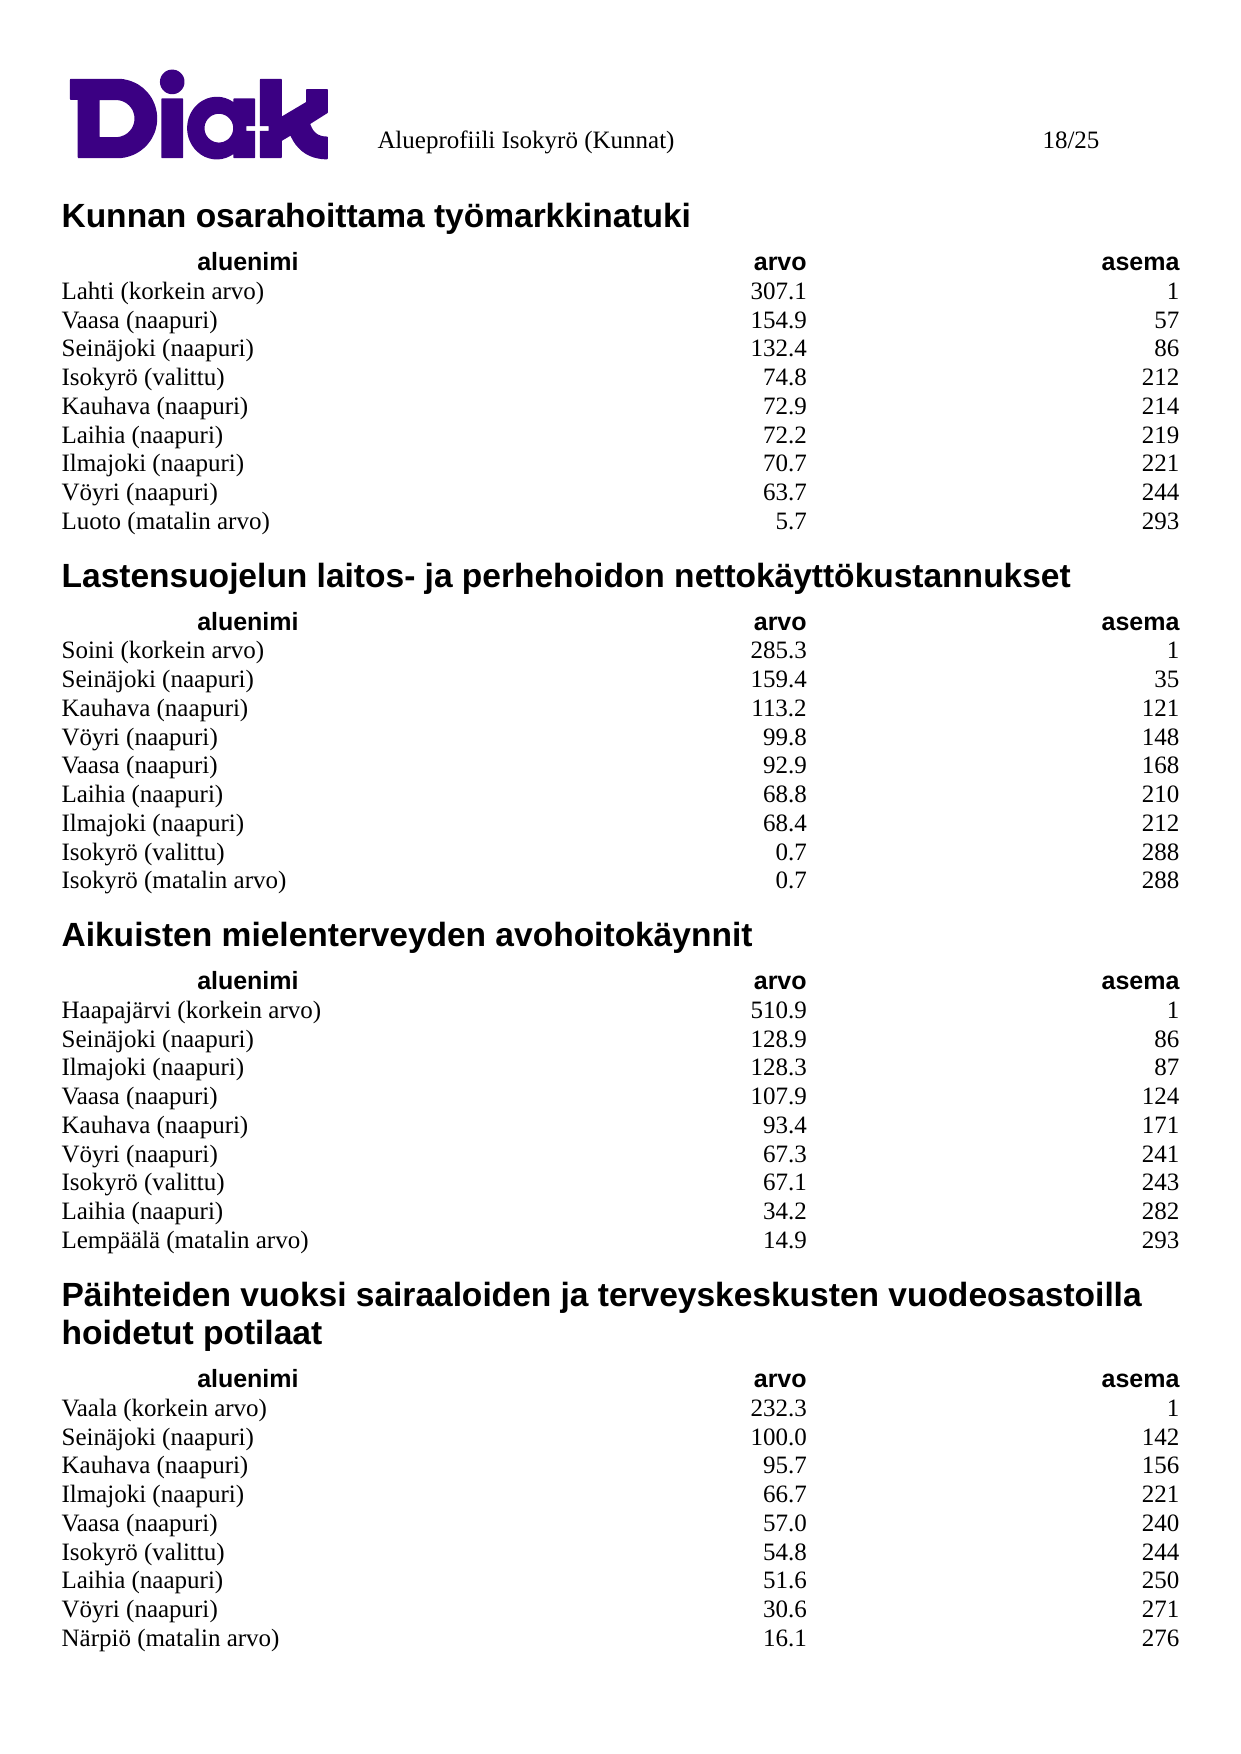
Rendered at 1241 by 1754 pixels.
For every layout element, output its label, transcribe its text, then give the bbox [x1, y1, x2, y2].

table_cell Vaala (korkein arvo) [61, 1393, 434, 1422]
table_cell Ilmajoki (naapuri) [61, 1479, 434, 1508]
table_cell 87 [806, 1053, 1179, 1081]
table_cell 271 [806, 1594, 1179, 1623]
table_cell 244 [806, 477, 1179, 506]
table_cell 142 [806, 1422, 1179, 1451]
table_cell 92.9 [434, 751, 806, 779]
table_cell Lahti (korkein arvo) [61, 276, 434, 305]
table_cell 219 [806, 420, 1179, 448]
table_cell 68.8 [434, 779, 806, 808]
table_cell 86 [806, 1024, 1179, 1052]
table_cell Vaasa (naapuri) [61, 1081, 434, 1110]
table_cell 1 [806, 276, 1179, 305]
table_cell 124 [806, 1081, 1179, 1110]
table_cell Kauhava (naapuri) [61, 693, 434, 722]
table_cell Vöyri (naapuri) [61, 1594, 434, 1623]
table_cell 113.2 [434, 693, 806, 722]
table_cell 68.4 [434, 808, 806, 837]
table_header aluenimi [61, 247, 434, 276]
table_cell 66.7 [434, 1479, 806, 1508]
table_cell 72.2 [434, 420, 806, 448]
table_cell 282 [806, 1196, 1179, 1225]
table_cell 171 [806, 1110, 1179, 1139]
subtitle Lastensuojelun laitos- ja perhehoidon nettokäyttökustannukset [61, 556, 1179, 594]
table_header arvo [434, 607, 806, 636]
table_cell 288 [806, 866, 1179, 894]
table_cell 0.7 [434, 837, 806, 866]
table_cell Vaasa (naapuri) [61, 751, 434, 779]
table_cell 240 [806, 1508, 1179, 1537]
table_cell Laihia (naapuri) [61, 779, 434, 808]
table_cell 307.1 [434, 276, 806, 305]
table_cell Soini (korkein arvo) [61, 636, 434, 664]
table_cell 93.4 [434, 1110, 806, 1139]
table_header arvo [434, 247, 806, 276]
table_cell 250 [806, 1566, 1179, 1594]
table_cell 14.9 [434, 1225, 806, 1254]
table_cell 212 [806, 808, 1179, 837]
table_cell 67.3 [434, 1139, 806, 1167]
table_cell Ilmajoki (naapuri) [61, 808, 434, 837]
table_cell Kauhava (naapuri) [61, 1451, 434, 1479]
table_cell Ilmajoki (naapuri) [61, 449, 434, 477]
table_cell 221 [806, 1479, 1179, 1508]
table_cell Kauhava (naapuri) [61, 391, 434, 420]
table_cell 288 [806, 837, 1179, 866]
table_cell Ilmajoki (naapuri) [61, 1053, 434, 1081]
subtitle Kunnan osarahoittama työmarkkinatuki [61, 196, 1179, 235]
table_cell 63.7 [434, 477, 806, 506]
table_cell 128.9 [434, 1024, 806, 1052]
table_cell 107.9 [434, 1081, 806, 1110]
table_header aluenimi [61, 1364, 434, 1393]
table_cell 51.6 [434, 1566, 806, 1594]
table_cell 156 [806, 1451, 1179, 1479]
table_cell 210 [806, 779, 1179, 808]
table_header aluenimi [61, 607, 434, 636]
table_cell 293 [806, 506, 1179, 535]
table_cell 5.7 [434, 506, 806, 535]
table_cell Laihia (naapuri) [61, 420, 434, 448]
table_cell 100.0 [434, 1422, 806, 1451]
table_cell Isokyrö (valittu) [61, 837, 434, 866]
table_cell Isokyrö (valittu) [61, 1537, 434, 1566]
table_cell 1 [806, 995, 1179, 1024]
table_cell 16.1 [434, 1623, 806, 1652]
table_cell Vöyri (naapuri) [61, 477, 434, 506]
table_cell Kauhava (naapuri) [61, 1110, 434, 1139]
table_cell Laihia (naapuri) [61, 1566, 434, 1594]
table_cell Vaasa (naapuri) [61, 1508, 434, 1537]
table_cell 57.0 [434, 1508, 806, 1537]
table_cell 132.4 [434, 334, 806, 362]
table_cell Laihia (naapuri) [61, 1196, 434, 1225]
table_cell 510.9 [434, 995, 806, 1024]
table_header aluenimi [61, 966, 434, 995]
table_cell 276 [806, 1623, 1179, 1652]
table_cell 221 [806, 449, 1179, 477]
table_cell 212 [806, 362, 1179, 391]
table_cell 154.9 [434, 305, 806, 333]
table_cell 121 [806, 693, 1179, 722]
table_cell 74.8 [434, 362, 806, 391]
table_cell 148 [806, 722, 1179, 751]
table_cell 95.7 [434, 1451, 806, 1479]
table_cell 0.7 [434, 866, 806, 894]
table_cell Seinäjoki (naapuri) [61, 334, 434, 362]
table_cell Luoto (matalin arvo) [61, 506, 434, 535]
table_cell Lempäälä (matalin arvo) [61, 1225, 434, 1254]
table_cell Närpiö (matalin arvo) [61, 1623, 434, 1652]
table_cell 214 [806, 391, 1179, 420]
table_cell 57 [806, 305, 1179, 333]
table_cell 67.1 [434, 1168, 806, 1196]
table_cell 244 [806, 1537, 1179, 1566]
table_cell 232.3 [434, 1393, 806, 1422]
table_cell 285.3 [434, 636, 806, 664]
table_cell Vöyri (naapuri) [61, 1139, 434, 1167]
table_cell Haapajärvi (korkein arvo) [61, 995, 434, 1024]
table_cell Vaasa (naapuri) [61, 305, 434, 333]
table_header asema [806, 1364, 1179, 1393]
subtitle Päihteiden vuoksi sairaaloiden ja terveyskeskusten vuodeosastoilla hoidetut potilaat [61, 1274, 1179, 1352]
table_header asema [806, 607, 1179, 636]
table_cell 72.9 [434, 391, 806, 420]
table_cell 35 [806, 664, 1179, 693]
table_cell 54.8 [434, 1537, 806, 1566]
table_cell 70.7 [434, 449, 806, 477]
table_cell 99.8 [434, 722, 806, 751]
table_cell Vöyri (naapuri) [61, 722, 434, 751]
table_cell 293 [806, 1225, 1179, 1254]
table_cell 159.4 [434, 664, 806, 693]
subtitle Aikuisten mielenterveyden avohoitokäynnit [61, 915, 1179, 954]
table_cell Isokyrö (valittu) [61, 1168, 434, 1196]
table_header arvo [434, 1364, 806, 1393]
table_cell 241 [806, 1139, 1179, 1167]
table_header asema [806, 247, 1179, 276]
table_cell 30.6 [434, 1594, 806, 1623]
table_cell 243 [806, 1168, 1179, 1196]
table_cell Isokyrö (matalin arvo) [61, 866, 434, 894]
table_cell Isokyrö (valittu) [61, 362, 434, 391]
table_cell 168 [806, 751, 1179, 779]
table_cell 128.3 [434, 1053, 806, 1081]
table_cell 1 [806, 636, 1179, 664]
table_cell 34.2 [434, 1196, 806, 1225]
table_cell 1 [806, 1393, 1179, 1422]
table_cell Seinäjoki (naapuri) [61, 1422, 434, 1451]
table_cell Seinäjoki (naapuri) [61, 1024, 434, 1052]
table_header arvo [434, 966, 806, 995]
table_header asema [806, 966, 1179, 995]
table_cell Seinäjoki (naapuri) [61, 664, 434, 693]
table_cell 86 [806, 334, 1179, 362]
